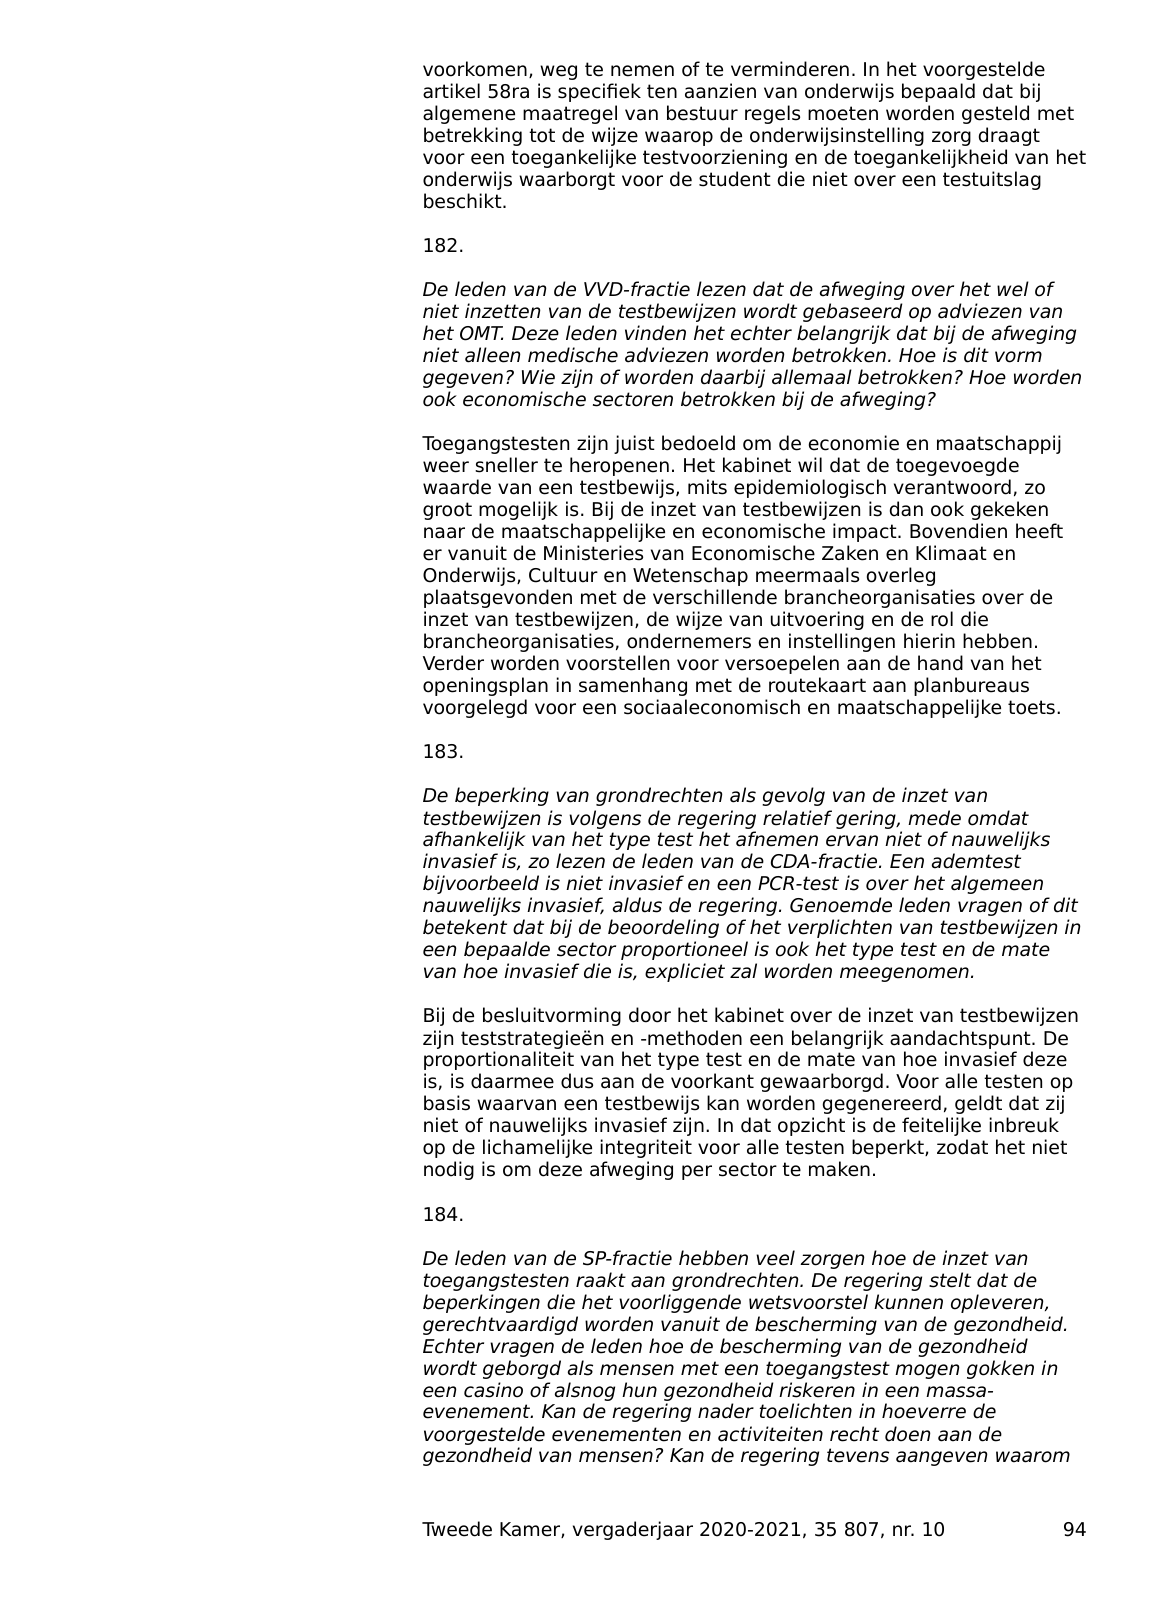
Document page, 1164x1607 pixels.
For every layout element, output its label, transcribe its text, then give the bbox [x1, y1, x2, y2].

text Toegangstesten zijn juist bedoeld om de economie en maatschappij weer sneller te heropenen. Het kabinet wil dat de toegevoegde waarde van een testbewijs, mits epidemiologisch verantwoord, zo groot mogelijk is. Bij de inzet van testbewijzen is dan ook gekeken naar de maatschappelijke en economische impact. Bovendien heeft er vanuit de Ministeries van Economische Zaken en Klimaat en Onderwijs, Cultuur en Wetenschap meermaals overleg plaatsgevonden met de verschillende brancheorganisaties over de inzet van testbewijzen, de wijze van uitvoering en de rol die brancheorganisaties, ondernemers en instellingen hierin hebben. Verder worden voorstellen voor versoepelen aan de hand van het openingsplan in samenhang met de routekaart aan planbureaus voorgelegd voor een sociaaleconomisch en maatschappelijke toets. [422, 433, 1087, 719]
text voorkomen, weg te nemen of te verminderen. In het voorgestelde artikel 58ra is specifiek ten aanzien van onderwijs bepaald dat bij algemene maatregel van bestuur regels moeten worden gesteld met betrekking tot de wijze waarop de onderwijsinstelling zorg draagt voor een toegankelijke testvoorziening en de toegankelijkheid van het onderwijs waarborgt voor de student die niet over een testuitslag beschikt. [422, 59, 1087, 213]
text Bij de besluitvorming door het kabinet over de inzet van testbewijzen zijn teststrategieën en -methoden een belangrijk aandachtspunt. De proportionaliteit van het type test en de mate van hoe invasief deze is, is daarmee dus aan de voorkant gewaarborgd. Voor alle testen op basis waarvan een testbewijs kan worden gegenereerd, geldt dat zij niet of nauwelijks invasief zijn. In dat opzicht is de feitelijke inbreuk op de lichamelijke integriteit voor alle testen beperkt, zodat het niet nodig is om deze afweging per sector te maken. [422, 1005, 1087, 1181]
text 182. [422, 235, 1087, 257]
text De leden van de VVD-fractie lezen dat de afweging over het wel of niet inzetten van de testbewijzen wordt gebaseerd op adviezen van het OMT. Deze leden vinden het echter belangrijk dat bij de afweging niet alleen medische adviezen worden betrokken. Hoe is dit vorm gegeven? Wie zijn of worden daarbij allemaal betrokken? Hoe worden ook economische sectoren betrokken bij de afweging? [422, 279, 1087, 411]
text De beperking van grondrechten als gevolg van de inzet van testbewijzen is volgens de regering relatief gering, mede omdat afhankelijk van het type test het afnemen ervan niet of nauwelijks invasief is, zo lezen de leden van de CDA-fractie. Een ademtest bijvoorbeeld is niet invasief en een PCR-test is over het algemeen nauwelijks invasief, aldus de regering. Genoemde leden vragen of dit betekent dat bij de beoordeling of het verplichten van testbewijzen in een bepaalde sector proportioneel is ook het type test en de mate van hoe invasief die is, expliciet zal worden meegenomen. [422, 785, 1087, 983]
text 184. [422, 1203, 1087, 1225]
text 183. [422, 741, 1087, 763]
text De leden van de SP-fractie hebben veel zorgen hoe de inzet van toegangstesten raakt aan grondrechten. De regering stelt dat de beperkingen die het voorliggende wetsvoorstel kunnen opleveren, gerechtvaardigd worden vanuit de bescherming van de gezondheid. Echter vragen de leden hoe de bescherming van de gezondheid wordt geborgd als mensen met een toegangstest mogen gokken in een casino of alsnog hun gezondheid riskeren in een massa-evenement. Kan de regering nader toelichten in hoeverre de voorgestelde evenementen en activiteiten recht doen aan de gezondheid van mensen? Kan de regering tevens aangeven waarom [422, 1248, 1087, 1467]
